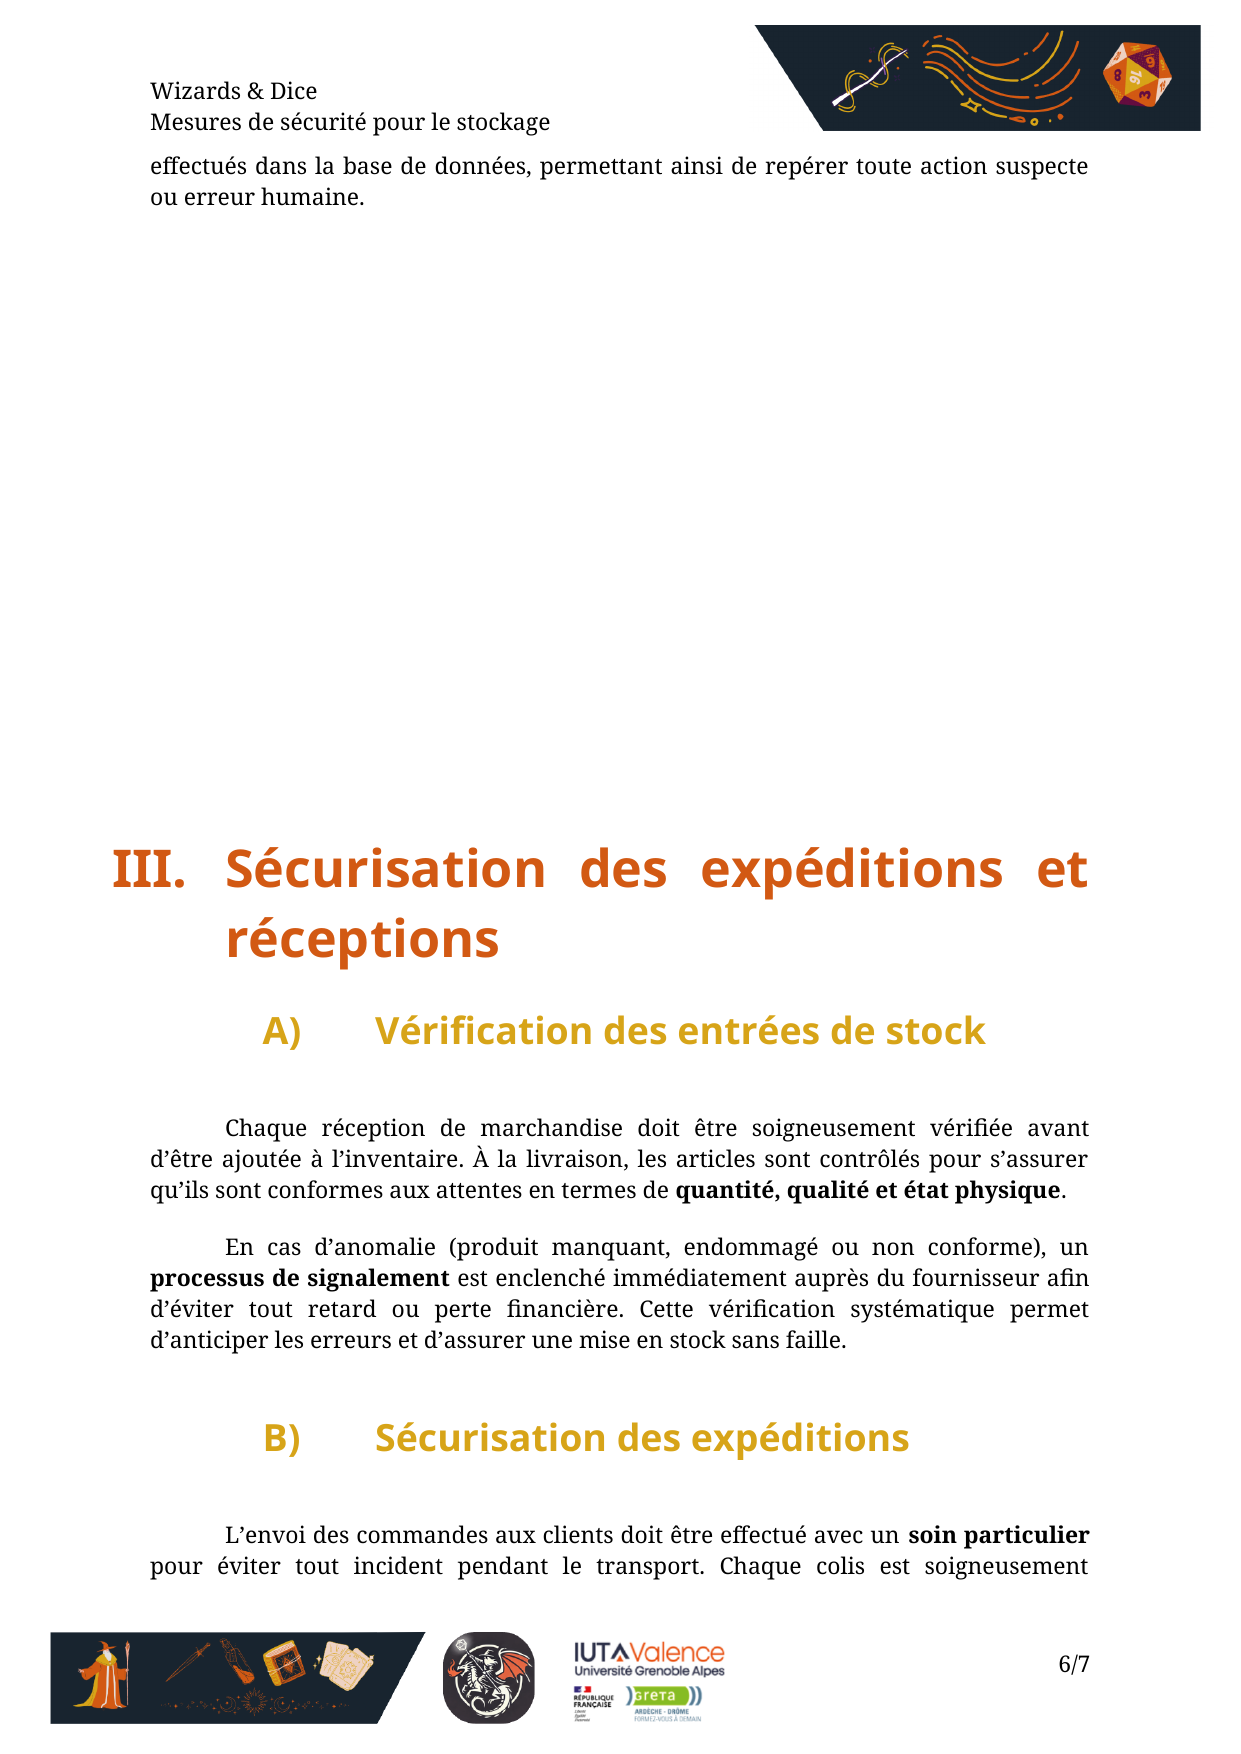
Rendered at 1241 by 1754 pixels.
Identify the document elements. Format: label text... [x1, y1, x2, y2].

picture [42, 1628, 749, 1733]
picture [748, 25, 1214, 132]
text L’envoi des commandes aux clients doit être effectué avec un soin particulier pour éviter tout incident pendant le transport. Chaque colis est soigneusement [150, 1519, 1090, 1581]
text Chaque réception de marchandise doit être soigneusement vérifiée avant d’être ajoutée à l’inventaire. À la livraison, les articles sont contrôlés pour s’assurer qu’ils sont conformes aux attentes en termes de quantité, qualité et état physique. [150, 1112, 1090, 1205]
text effectués dans la base de données, permettant ainsi de repérer toute action suspecte ou erreur humaine. [150, 150, 1090, 212]
subtitle Vérification des entrées de stock [262, 1004, 1090, 1055]
text En cas d’anomalie (produit manquant, endommagé ou non conforme), un processus de signalement est enclenché immédiatement auprès du fournisseur afin d’éviter tout retard ou perte financière. Cette vérification systématique permet d’anticiper les erreurs et d’assurer une mise en stock sans faille. [150, 1230, 1090, 1355]
subtitle Sécurisation des expéditions [262, 1412, 1090, 1463]
subtitle Sécurisation des expéditions et réceptions [187, 831, 1090, 973]
